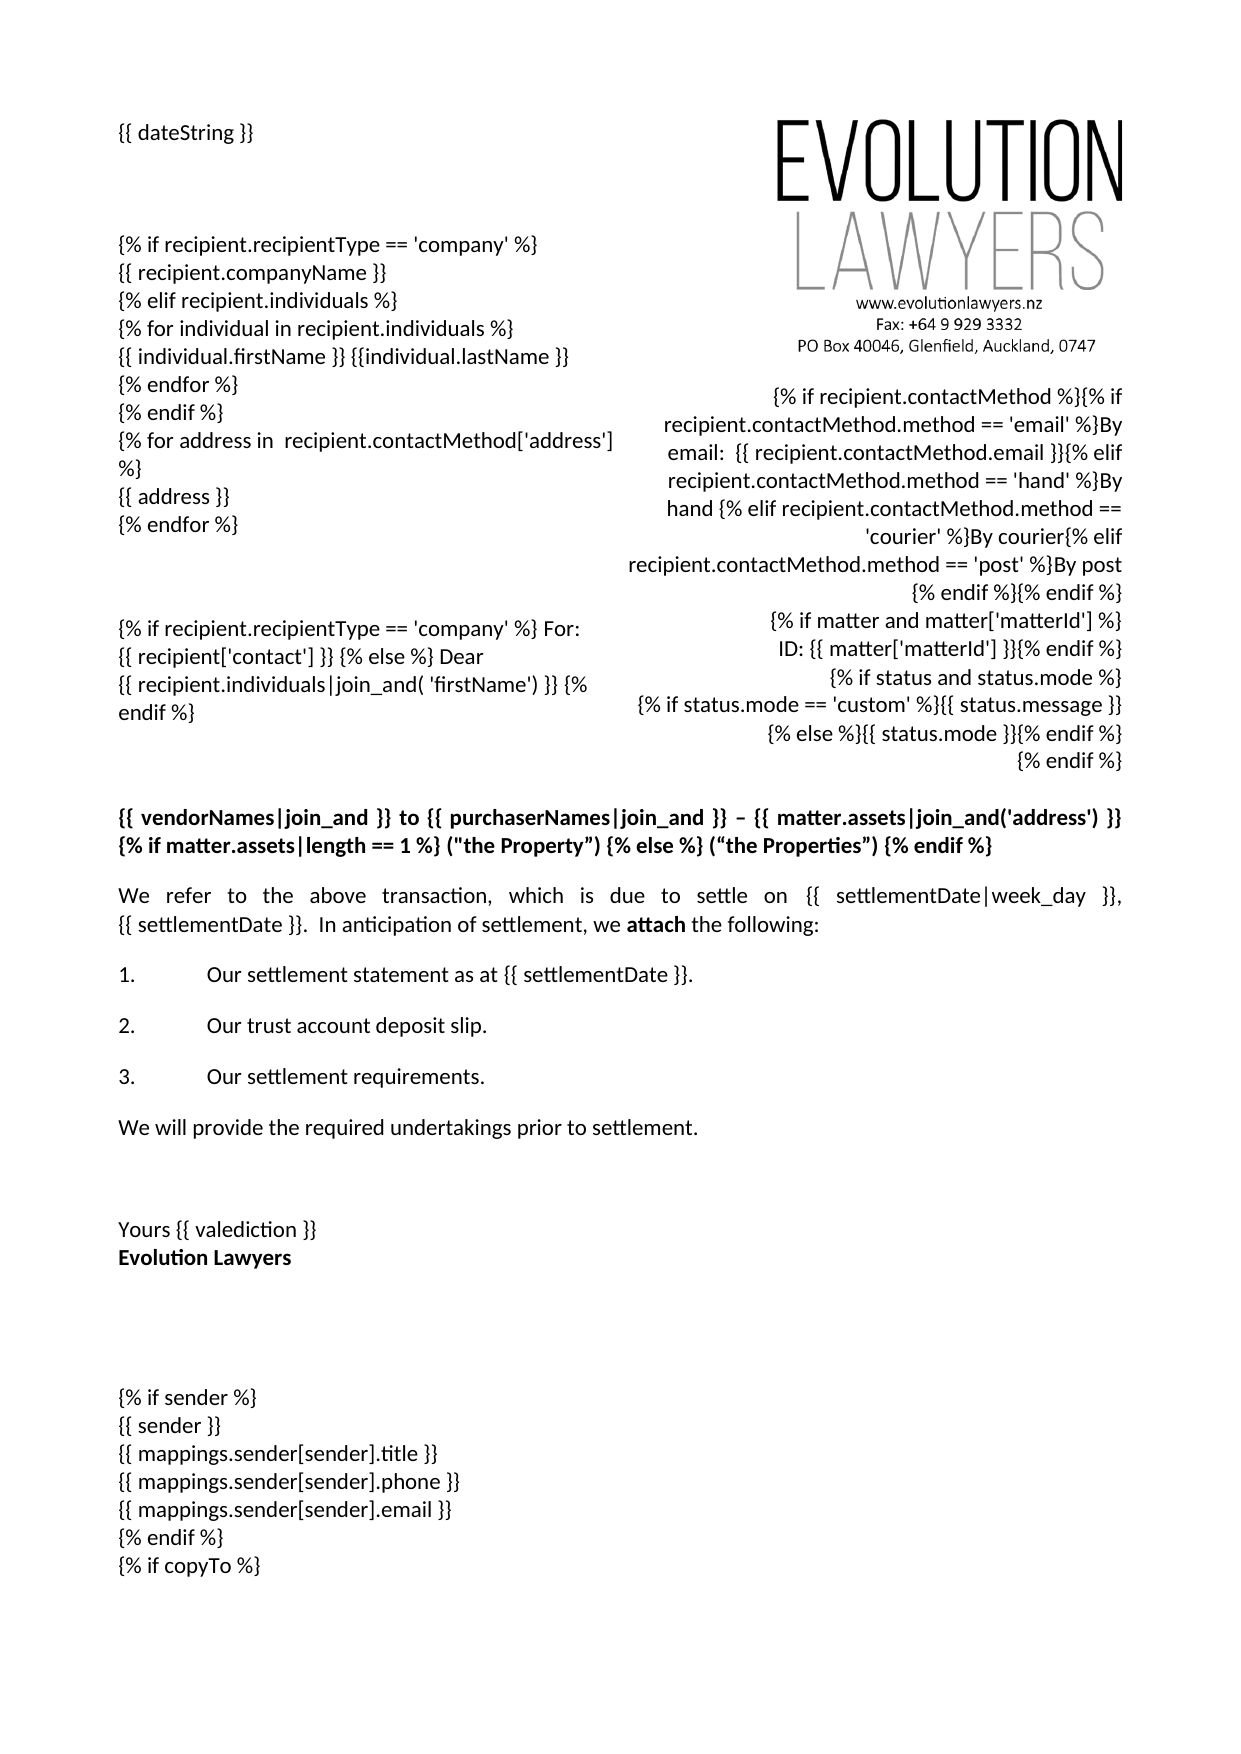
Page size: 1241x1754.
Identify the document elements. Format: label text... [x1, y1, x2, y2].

list Our settlement statement as at {{ settlementDate }}. [118, 961, 1122, 989]
text We will provide the required undertakings prior to settlement. [118, 1113, 1122, 1141]
text We refer to the above transaction, which is due to settle on {{ settlementDate|week_day }}, {{ settlementDate }}. In anticipation of settlement, we attach the following: [118, 882, 1122, 938]
list Our settlement requirements. [118, 1062, 1122, 1091]
table_header {% if recipient.contactMethod %}{% if recipient.contactMethod.method == 'email' %}By email: {{ recipient.contactMethod.email }}{% elif recipient.contactMethod.method == 'hand' %}By hand {% elif recipient.contactMethod.method == 'courier' %}By courier{% elif recipient.contactMethod.method == 'post' %}By post {% endif %}{% endif %} {% if matter and matter['matterId'] %} ID: {{ matter['matterId'] }}{% endif %} {% if status and status.mode %} {% if status.mode == 'custom' %}{{ status.message }}{% else %}{{ status.mode }}{% endif %} {% endif %} [620, 118, 1122, 775]
table_header Yours {{ valediction }} Evolution Lawyers {% if sender %} {{ sender }} {{ mappings.sender[sender].title }} {{ mappings.sender[sender].phone }} {{ mappings.sender[sender].email }} {% endif %} [118, 1215, 1122, 1552]
picture [776, 118, 1123, 355]
subtitle {{ vendorNames|join_and }} to {{ purchaserNames|join_and }} – {{ matter.assets|join_and('address') }} {% if matter.assets|length == 1 %} ("the Property”) {% else %} (“the Properties”) {% endif %} [118, 803, 1122, 859]
table_header {{ dateString }} {% if recipient.recipientType == 'company' %} {{ recipient.companyName }} {% elif recipient.individuals %} {% for individual in recipient.individuals %} {{ individual.firstName }} {{individual.lastName }} {% endfor %} {% endif %} {% for address in recipient.contactMethod['address'] %} {{ address }} {% endfor %} [118, 118, 620, 566]
text {% if copyTo %} [118, 1552, 1122, 1579]
list Our trust account deposit slip. [118, 1012, 1122, 1039]
table_cell {% if recipient.recipientType == 'company' %} For: {{ recipient['contact'] }} {% else %} Dear {{ recipient.individuals|join_and( 'firstName') }} {% endif %} [118, 566, 620, 775]
